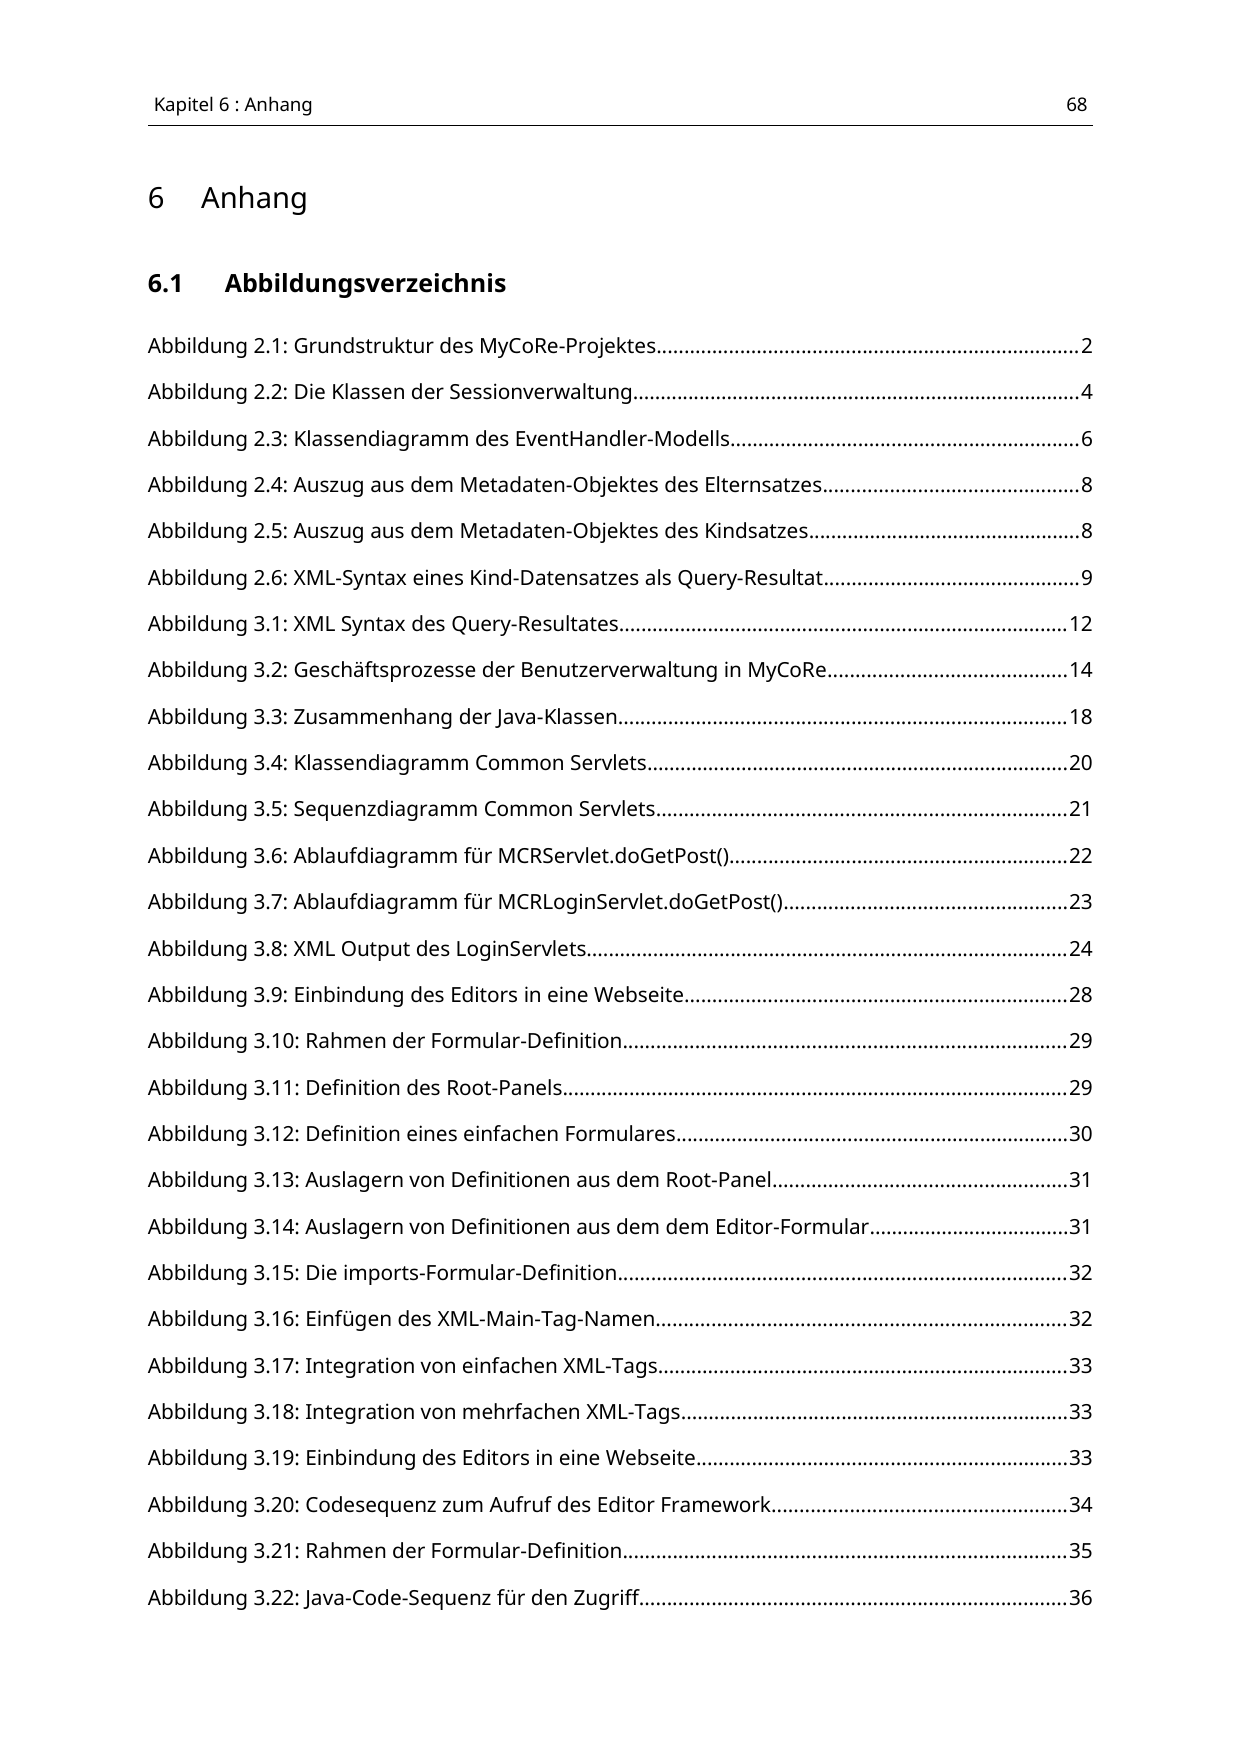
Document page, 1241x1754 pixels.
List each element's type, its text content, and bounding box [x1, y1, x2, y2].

text Abbildung 2.3: Klassendiagramm des EventHandler-Modells 6 [148, 424, 1092, 452]
text Abbildung 2.1: Grundstruktur des MyCoRe-Projektes 2 [148, 331, 1092, 359]
text Abbildung 3.14: Auslagern von Definitionen aus dem dem Editor-Formular 31 [148, 1212, 1092, 1240]
text Abbildung 3.4: Klassendiagramm Common Servlets 20 [148, 748, 1092, 776]
text Abbildung 2.4: Auszug aus dem Metadaten-Objektes des Elternsatzes 8 [148, 470, 1092, 498]
text Abbildung 3.19: Einbindung des Editors in eine Webseite 33 [148, 1443, 1092, 1472]
text Abbildung 2.5: Auszug aus dem Metadaten-Objektes des Kindsatzes 8 [148, 516, 1092, 545]
subtitle Anhang [148, 177, 1092, 217]
text Abbildung 3.5: Sequenzdiagramm Common Servlets 21 [148, 794, 1092, 823]
text Abbildung 2.6: XML-Syntax eines Kind-Datensatzes als Query-Resultat 9 [148, 563, 1092, 591]
text Abbildung 3.10: Rahmen der Formular-Definition 29 [148, 1026, 1092, 1054]
text Abbildung 3.8: XML Output des LoginServlets 24 [148, 934, 1092, 962]
text Abbildung 3.7: Ablaufdiagramm für MCRLoginServlet.doGetPost() 23 [148, 887, 1092, 916]
text Abbildung 3.18: Integration von mehrfachen XML-Tags 33 [148, 1397, 1092, 1425]
text Abbildung 3.6: Ablaufdiagramm für MCRServlet.doGetPost() 22 [148, 841, 1092, 869]
text Abbildung 3.12: Definition eines einfachen Formulares 30 [148, 1119, 1092, 1147]
text Abbildung 3.1: XML Syntax des Query-Resultates 12 [148, 609, 1092, 637]
text Abbildung 3.9: Einbindung des Editors in eine Webseite 28 [148, 980, 1092, 1008]
text Abbildung 3.15: Die imports-Formular-Definition 32 [148, 1258, 1092, 1286]
text Abbildung 3.11: Definition des Root-Panels 29 [148, 1073, 1092, 1101]
text Abbildung 3.16: Einfügen des XML-Main-Tag-Namen 32 [148, 1304, 1092, 1333]
text Abbildung 2.2: Die Klassen der Sessionverwaltung 4 [148, 377, 1092, 406]
text Abbildung 3.21: Rahmen der Formular-Definition 35 [148, 1536, 1092, 1564]
text Abbildung 3.22: Java-Code-Sequenz für den Zugriff 36 [148, 1583, 1092, 1611]
text Abbildung 3.20: Codesequenz zum Aufruf des Editor Framework 34 [148, 1490, 1092, 1518]
text Abbildung 3.3: Zusammenhang der Java-Klassen 18 [148, 702, 1092, 730]
text Abbildung 3.17: Integration von einfachen XML-Tags 33 [148, 1351, 1092, 1379]
subtitle Abbildungsverzeichnis [148, 266, 1092, 300]
text Abbildung 3.2: Geschäftsprozesse der Benutzerverwaltung in MyCoRe 14 [148, 656, 1092, 684]
text Abbildung 3.13: Auslagern von Definitionen aus dem Root-Panel 31 [148, 1165, 1092, 1194]
